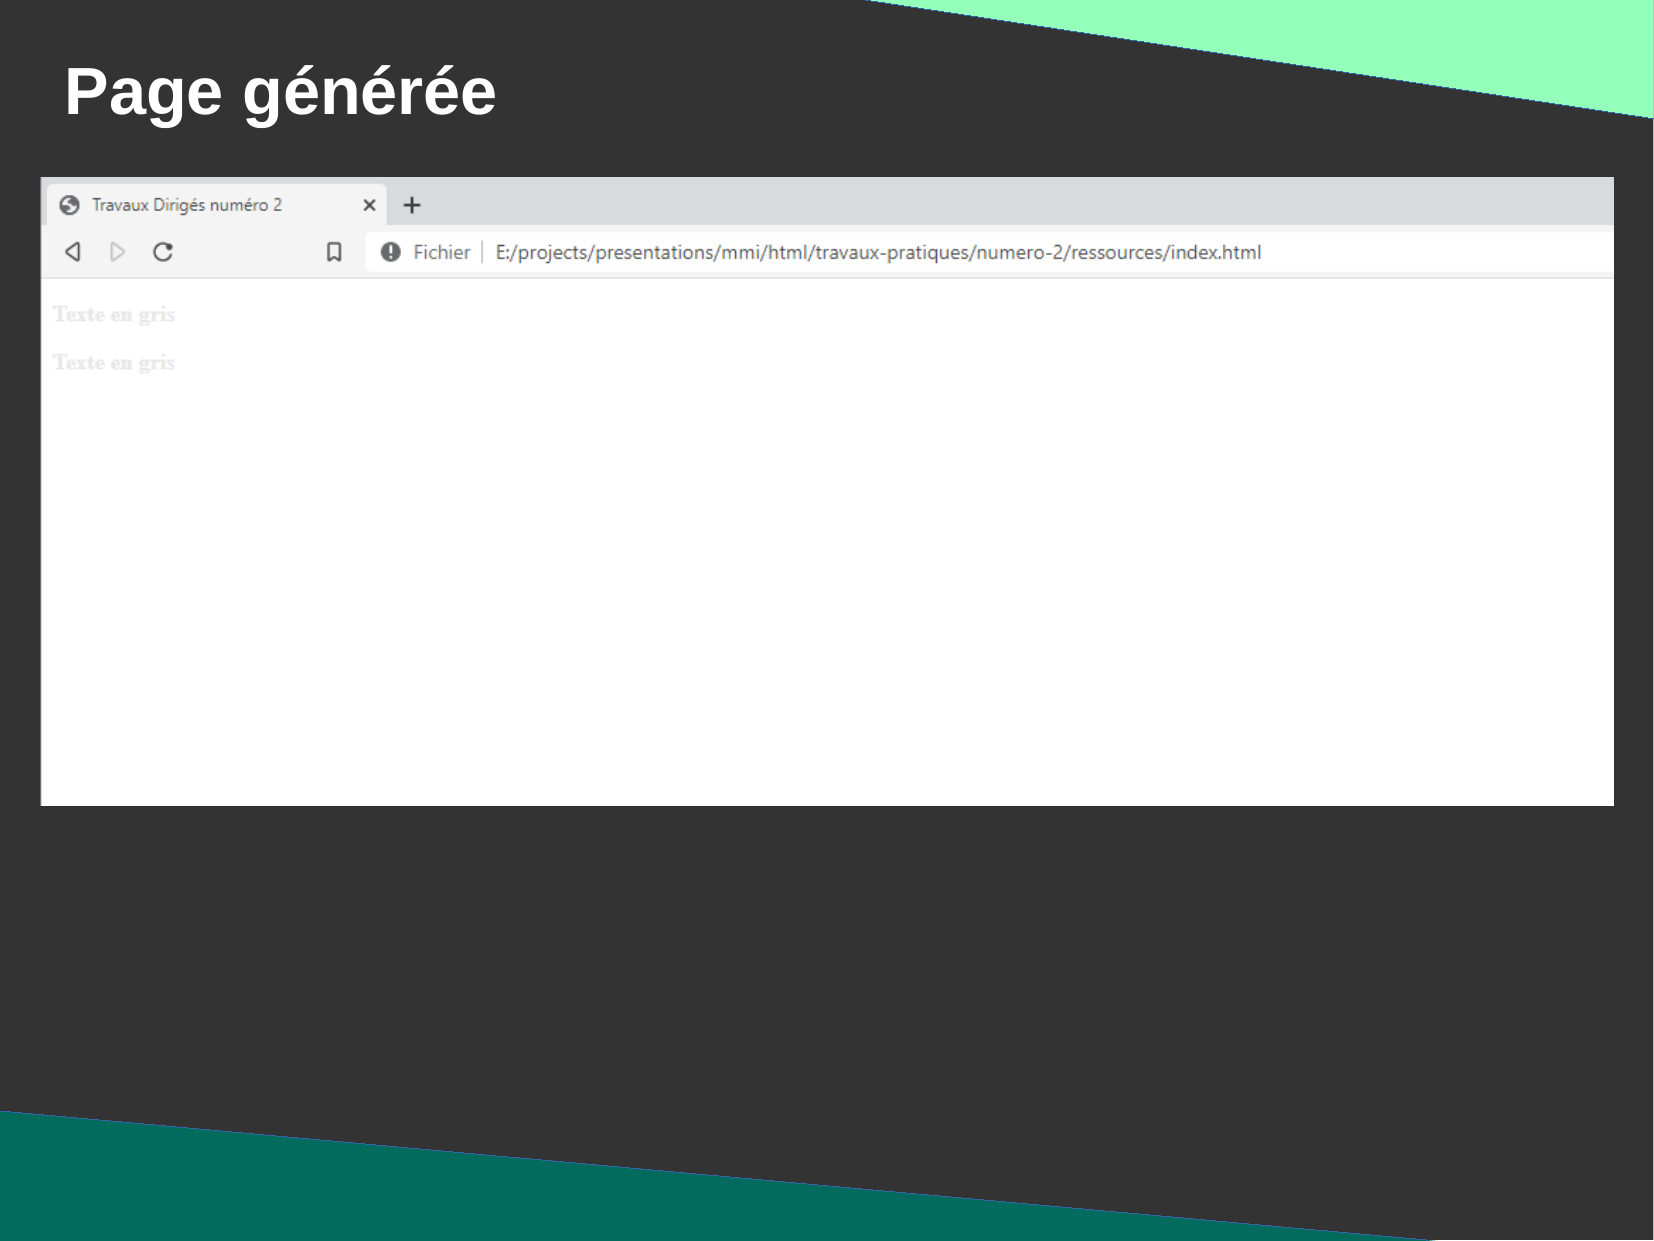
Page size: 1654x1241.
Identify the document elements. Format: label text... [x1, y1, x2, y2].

picture [40, 177, 1614, 806]
title Page générée [64, 54, 1553, 157]
text_box [865, 0, 1654, 119]
